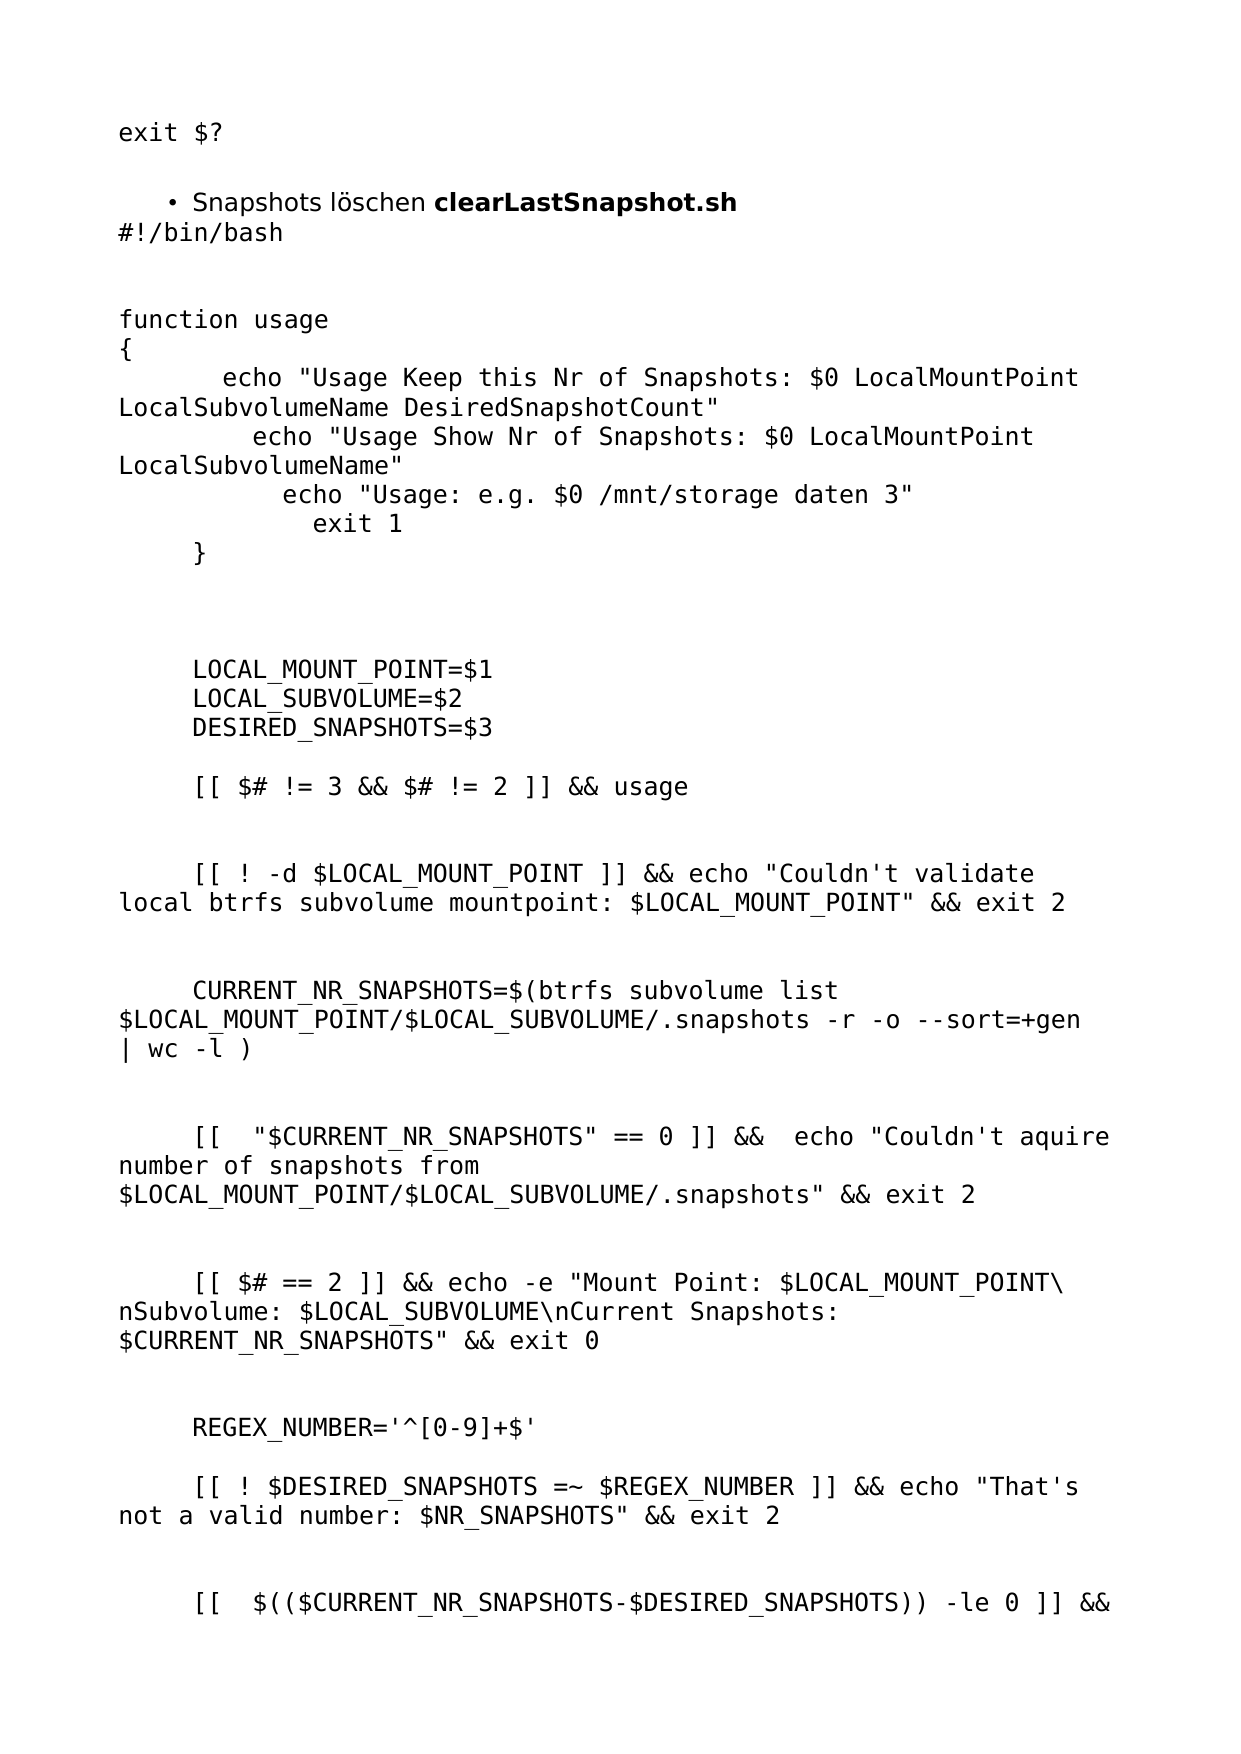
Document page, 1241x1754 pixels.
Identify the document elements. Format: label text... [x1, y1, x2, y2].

text exit $? [118, 118, 1122, 147]
text #!/bin/bash function usage { echo "Usage Keep this Nr of Snapshots: $0 LocalMountPoint LocalSubvolumeName DesiredSnapshotCount" echo "Usage Show Nr of Snapshots: $0 LocalMountPoint LocalSubvolumeName" echo "Usage: e.g. $0 /mnt/storage daten 3" exit 1 } LOCAL_MOUNT_POINT=$1 LOCAL_SUBVOLUME=$2 DESIRED_SNAPSHOTS=$3 [[ $# != 3 && $# != 2 ]] && usage [[ ! -d $LOCAL_MOUNT_POINT ]] && echo "Couldn't validate local btrfs subvolume mountpoint: $LOCAL_MOUNT_POINT" && exit 2 CURRENT_NR_SNAPSHOTS=$(btrfs subvolume list $LOCAL_MOUNT_POINT/$LOCAL_SUBVOLUME/.snapshots -r -o --sort=+gen | wc -l ) [[ "$CURRENT_NR_SNAPSHOTS" == 0 ]] && echo "Couldn't aquire number of snapshots from $LOCAL_MOUNT_POINT/$LOCAL_SUBVOLUME/.snapshots" && exit 2 [[ $# == 2 ]] && echo -e "Mount Point: $LOCAL_MOUNT_POINT\nSubvolume: $LOCAL_SUBVOLUME\nCurrent Snapshots: $CURRENT_NR_SNAPSHOTS" && exit 0 REGEX_NUMBER='^[0-9]+$' [[ ! $DESIRED_SNAPSHOTS =~ $REGEX_NUMBER ]] && echo "That's not a valid number: $NR_SNAPSHOTS" && exit 2 [[ $(($CURRENT_NR_SNAPSHOTS-$DESIRED_SNAPSHOTS)) -le 0 ]] && [118, 218, 1122, 1618]
list Snapshots löschen clearLastSnapshot.sh [177, 188, 1122, 218]
